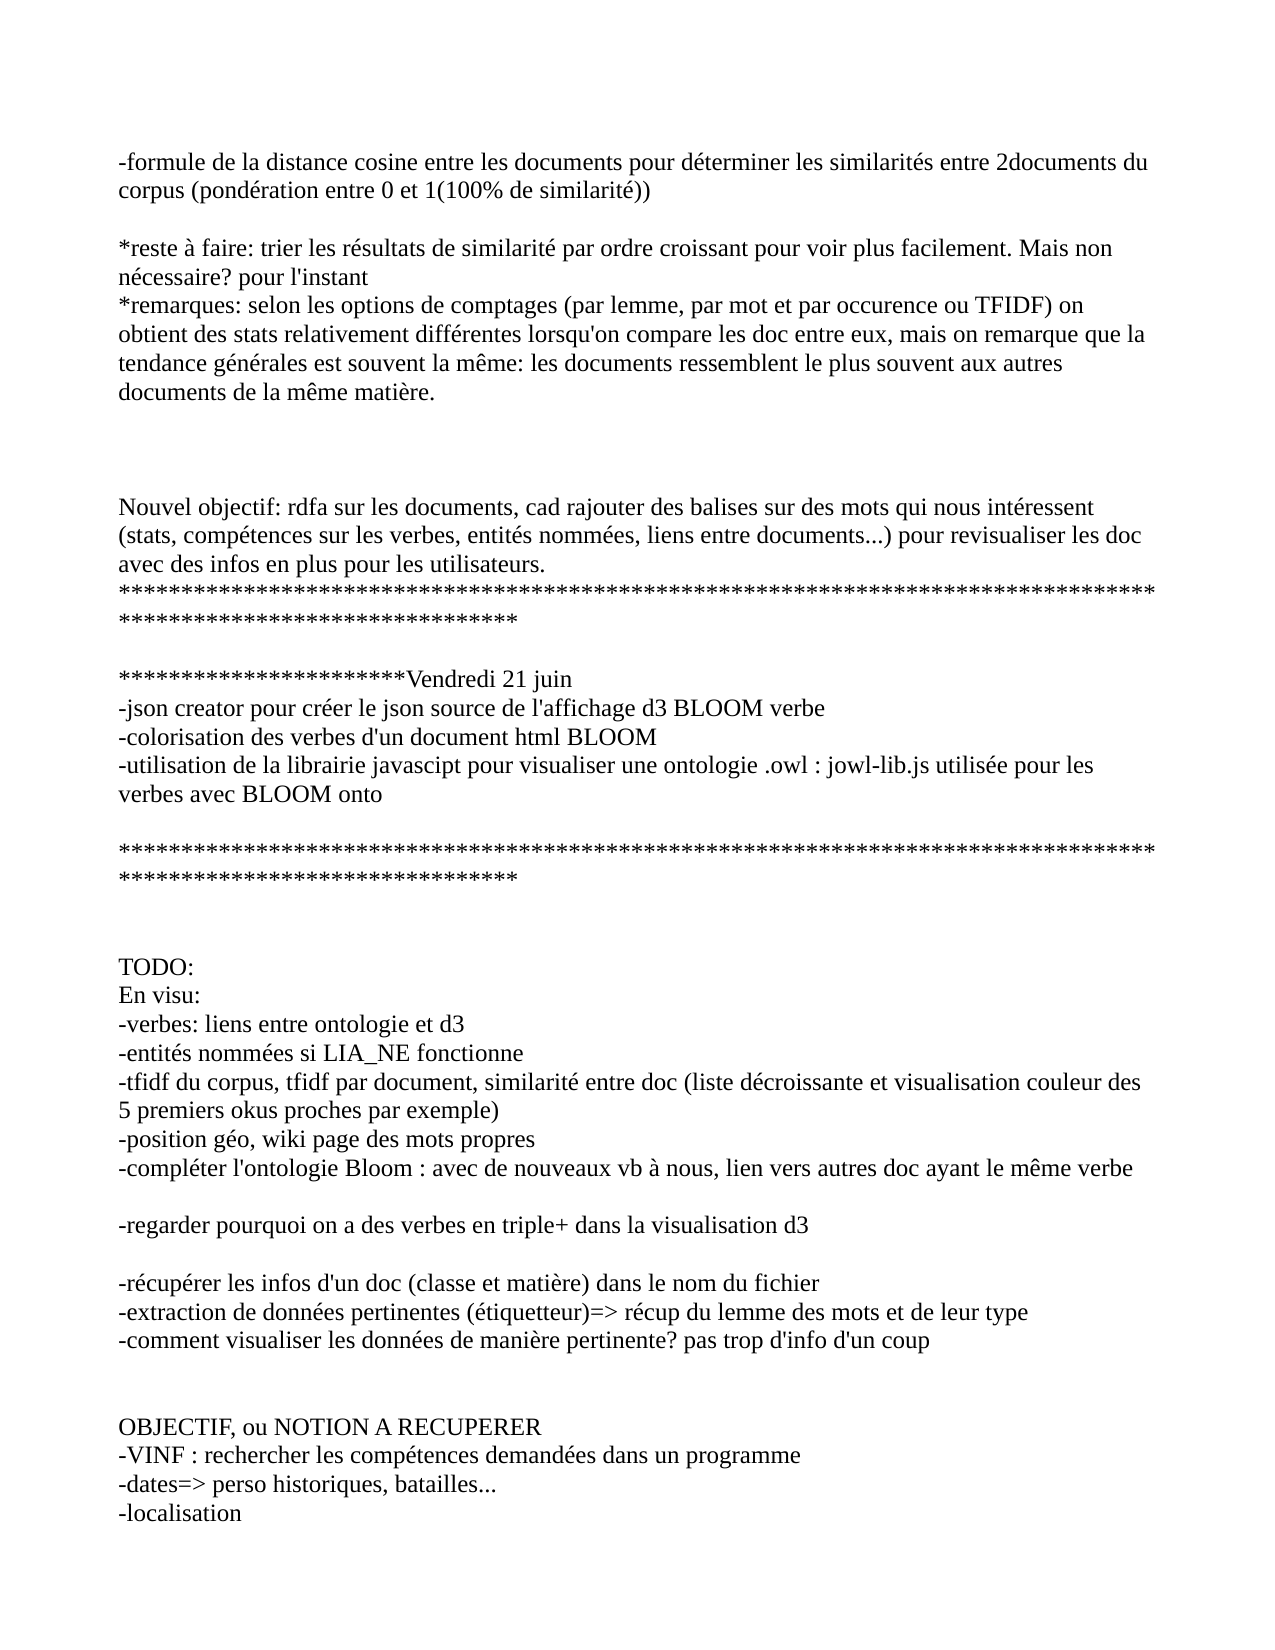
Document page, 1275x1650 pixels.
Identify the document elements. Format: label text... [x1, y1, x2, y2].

text En visu: [118, 981, 1157, 1009]
text -tfidf du corpus, tfidf par document, similarité entre doc (liste décroissante et visualisation couleur des 5 premiers okus proches par exemple) [118, 1067, 1157, 1124]
text -VINF : rechercher les compétences demandées dans un programme [118, 1441, 1157, 1469]
text -dates=> perso historiques, batailles... [118, 1469, 1157, 1498]
text -formule de la distance cosine entre les documents pour déterminer les similarités entre 2documents du corpus (pondération entre 0 et 1(100% de similarité)) [118, 147, 1157, 204]
text -utilisation de la librairie javascipt pour visualiser une ontologie .owl : jowl-lib.js utilisée pour les verbes avec BLOOM onto [118, 751, 1157, 808]
text -colorisation des verbes d'un document html BLOOM [118, 722, 1157, 751]
text -entités nommées si LIA_NE fonctionne [118, 1038, 1157, 1067]
text -position géo, wiki page des mots propres [118, 1124, 1157, 1153]
text OBJECTIF, ou NOTION A RECUPERER [118, 1412, 1157, 1441]
text -récupérer les infos d'un doc (classe et matière) dans le nom du fichier [118, 1268, 1157, 1297]
text Nouvel objectif: rdfa sur les documents, cad rajouter des balises sur des mots qui nous intéressent (stats, compétences sur les verbes, entités nommées, liens entre documents...) pour revisualiser les doc avec des infos en plus pour les utilisateurs. [118, 492, 1157, 578]
text -verbes: liens entre ontologie et d3 [118, 1009, 1157, 1038]
text ***********************Vendredi 21 juin [118, 664, 1157, 693]
text -json creator pour créer le json source de l'affichage d3 BLOOM verbe [118, 693, 1157, 722]
text ******************************************************************************************************************* [118, 578, 1157, 636]
text -localisation [118, 1498, 1157, 1527]
text -extraction de données pertinentes (étiquetteur)=> récup du lemme des mots et de leur type [118, 1297, 1157, 1326]
text *reste à faire: trier les résultats de similarité par ordre croissant pour voir plus facilement. Mais non nécessaire? pour l'instant [118, 233, 1157, 291]
text -comment visualiser les données de manière pertinente? pas trop d'info d'un coup [118, 1326, 1157, 1354]
text -regarder pourquoi on a des verbes en triple+ dans la visualisation d3 [118, 1211, 1157, 1239]
text TODO: [118, 952, 1157, 981]
text -compléter l'ontologie Bloom : avec de nouveaux vb à nous, lien vers autres doc ayant le même verbe [118, 1153, 1157, 1182]
text ******************************************************************************************************************* [118, 837, 1157, 894]
text *remarques: selon les options de comptages (par lemme, par mot et par occurence ou TFIDF) on obtient des stats relativement différentes lorsqu'on compare les doc entre eux, mais on remarque que la tendance générales est souvent la même: les documents ressemblent le plus souvent aux autres documents de la même matière. [118, 291, 1157, 406]
